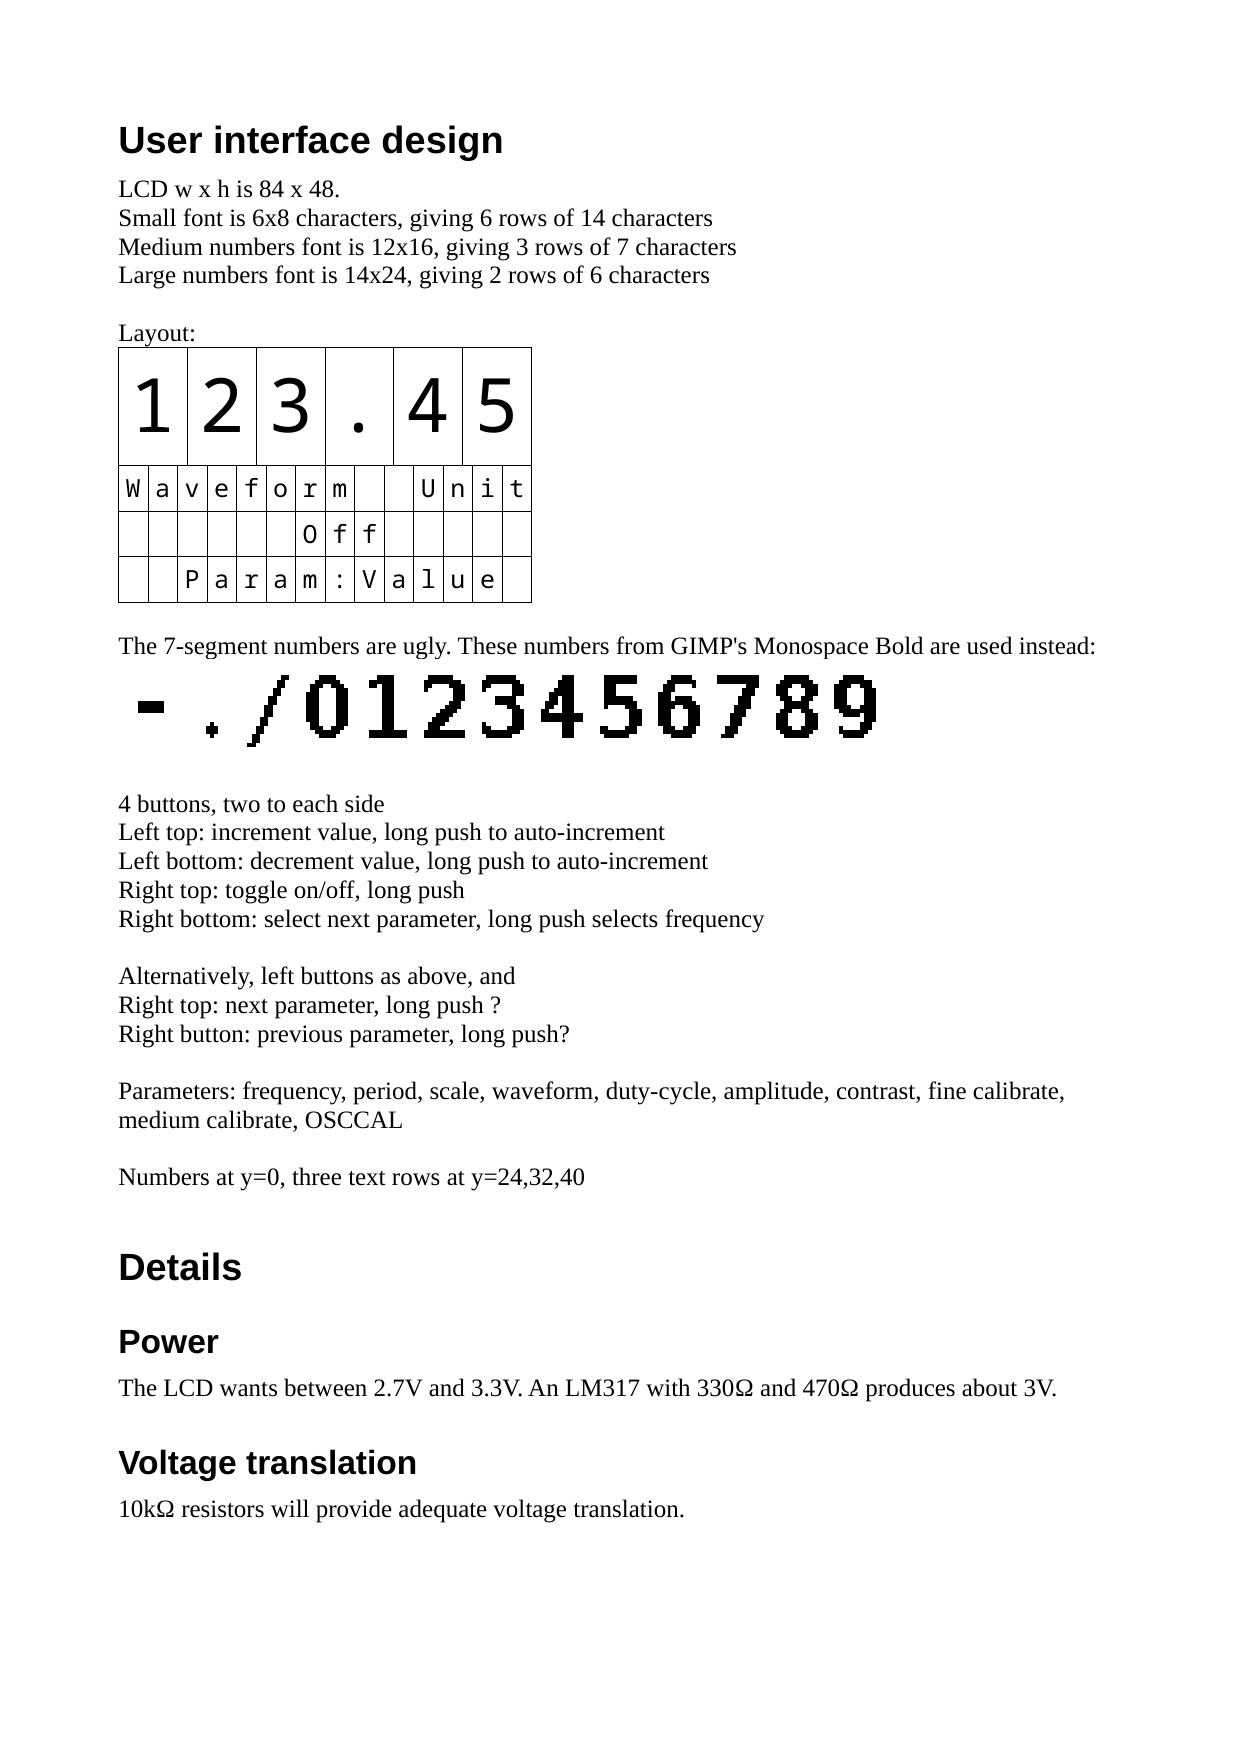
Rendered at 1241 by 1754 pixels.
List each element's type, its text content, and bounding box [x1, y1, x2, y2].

table_cell [149, 512, 177, 556]
table_cell r [296, 466, 325, 511]
table_cell [355, 466, 384, 511]
text The 7-segment numbers are ugly. These numbers from GIMP's Monospace Bold are used instead: [118, 631, 1122, 659]
text 4 buttons, two to each side [118, 789, 1122, 817]
table_cell P [178, 557, 207, 602]
table_cell O [296, 512, 325, 556]
table_cell a [267, 557, 295, 602]
text The LCD wants between 2.7V and 3.3V. An LM317 with 330Ω and 470Ω produces about 3V. [118, 1373, 1122, 1402]
table_cell u [444, 557, 472, 602]
table_cell f [326, 512, 354, 556]
table_cell [503, 512, 531, 556]
table_cell [267, 512, 295, 556]
table_cell [149, 557, 177, 602]
subtitle Details [118, 1245, 1122, 1288]
table_cell [444, 512, 472, 556]
text Alternatively, left buttons as above, and [118, 961, 1122, 990]
text Layout: [118, 318, 1122, 347]
text Numbers at y=0, three text rows at y=24,32,40 [118, 1162, 1122, 1191]
table_cell e [473, 557, 502, 602]
text Right button: previous parameter, long push? [118, 1019, 1122, 1047]
text Right bottom: select next parameter, long push selects frequency [118, 904, 1122, 932]
table_header 3 [257, 348, 325, 465]
table_cell W [119, 466, 148, 511]
table_header 1 [119, 348, 187, 465]
text Right top: toggle on/off, long push [118, 875, 1122, 904]
subtitle Voltage translation [118, 1443, 1122, 1482]
picture [118, 659, 881, 760]
table_cell V [355, 557, 384, 602]
table_cell [237, 512, 266, 556]
subtitle Power [118, 1322, 1122, 1361]
table_cell [119, 512, 148, 556]
table_cell i [473, 466, 502, 511]
text Small font is 6x8 characters, giving 6 rows of 14 characters [118, 203, 1122, 232]
table_cell [178, 512, 207, 556]
table_cell n [444, 466, 472, 511]
table_cell [208, 512, 236, 556]
table_cell t [503, 466, 531, 511]
table_cell a [149, 466, 177, 511]
table_cell [119, 557, 148, 602]
text 10kΩ resistors will provide adequate voltage translation. [118, 1494, 1122, 1523]
text Left top: increment value, long push to auto-increment [118, 817, 1122, 846]
table_cell [473, 512, 502, 556]
table_cell : [326, 557, 354, 602]
table_cell [385, 512, 413, 556]
text Parameters: frequency, period, scale, waveform, duty-cycle, amplitude, contrast, fine calibrate, medium calibrate, OSCCAL [118, 1076, 1122, 1134]
table_header . [326, 348, 393, 465]
table_cell a [385, 557, 413, 602]
table_cell m [326, 466, 354, 511]
table_cell l [414, 557, 443, 602]
subtitle User interface design [118, 118, 1122, 162]
table_cell U [414, 466, 443, 511]
table_header 2 [188, 348, 256, 465]
table_header 4 [394, 348, 462, 465]
table_cell a [208, 557, 236, 602]
text Large numbers font is 14x24, giving 2 rows of 6 characters [118, 261, 1122, 289]
table_cell [503, 557, 531, 602]
table_cell o [267, 466, 295, 511]
table_cell f [355, 512, 384, 556]
text Right top: next parameter, long push ? [118, 990, 1122, 1019]
table_cell f [237, 466, 266, 511]
text LCD w x h is 84 x 48. [118, 174, 1122, 203]
table_cell [385, 466, 413, 511]
text Medium numbers font is 12x16, giving 3 rows of 7 characters [118, 232, 1122, 261]
table_cell e [208, 466, 236, 511]
table_cell r [237, 557, 266, 602]
table_cell m [296, 557, 325, 602]
table_cell [414, 512, 443, 556]
table_header 5 [463, 348, 531, 465]
text Left bottom: decrement value, long push to auto-increment [118, 846, 1122, 875]
table_cell v [178, 466, 207, 511]
